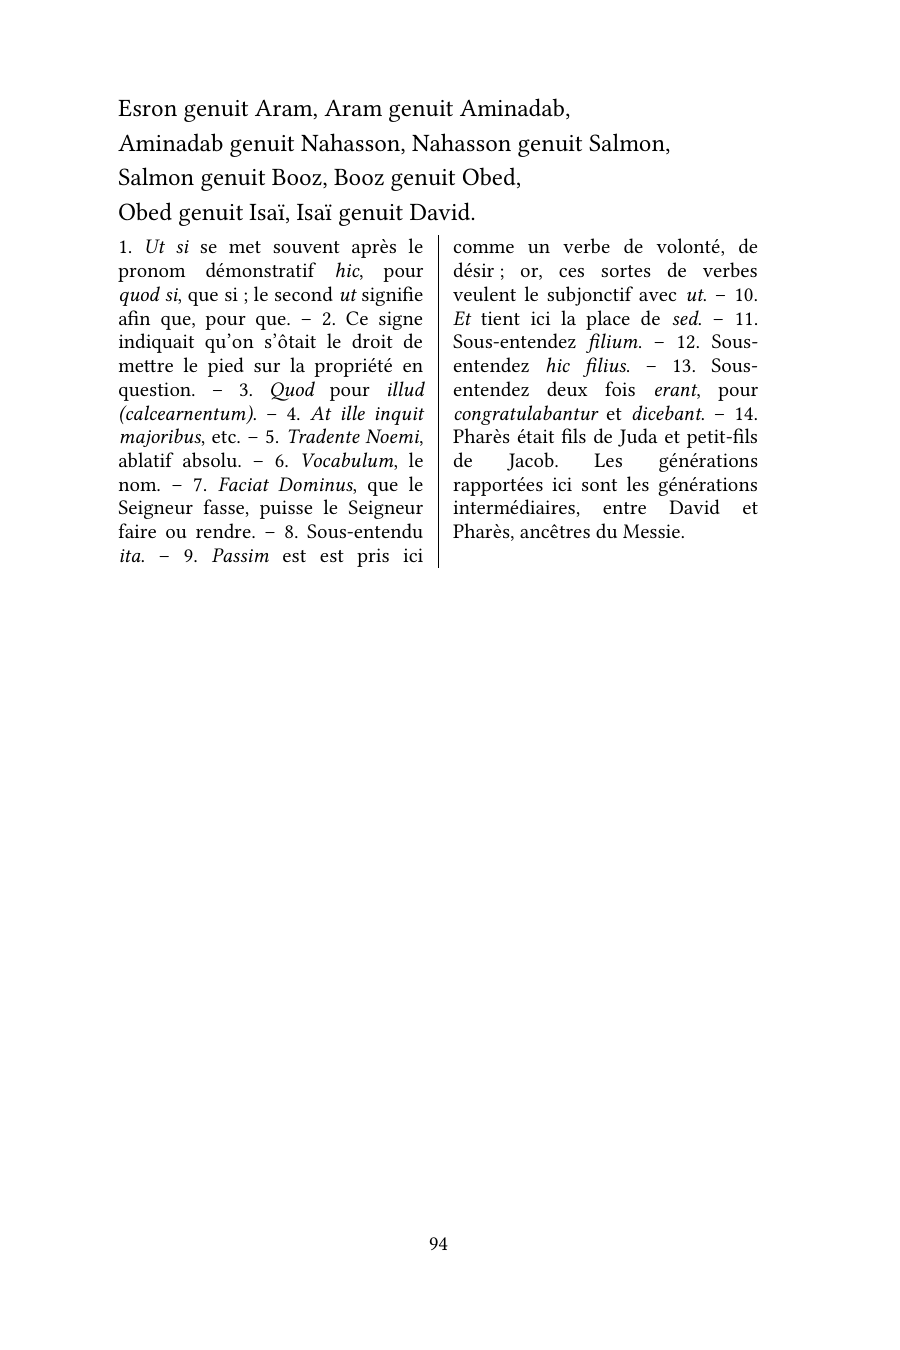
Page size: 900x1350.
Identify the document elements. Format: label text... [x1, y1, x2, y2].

text Salmon genuit Booz, Booz genuit Obed, [118, 163, 758, 192]
text comme un verbe de volonté, de désir ; or, ces sortes de verbes veulent le subjonctif avec ut. – 10. Et tient ici la place de sed. – 11. Sous-entendez filium. – 12. Sous-entendez hic filius. – 13. Sous-entendez deux fois erant, pour congratulabantur et dicebant. – 14. Pharès était fils de Juda et petit-fils de Jacob. Les générations rapportées ici sont les générations intermédiaires, entre David et Pharès, ancêtres du Messie. [453, 235, 758, 544]
text 1. Ut si se met souvent après le pronom démonstratif hic, pour quod si, que si ; le second ut signifie afin que, pour que. – 2. Ce signe indiquait qu’on s’ôtait le droit de mettre le pied sur la propriété en question. – 3. Quod pour illud (calcearnentum). – 4. At ille inquit majoribus, etc. – 5. Tradente Noemi, ablatif absolu. – 6. Vocabulum, le nom. – 7. Faciat Dominus, que le Seigneur fasse, puisse le Seigneur faire ou rendre. – 8. Sous-entendu ita. – 9. Passim est est pris ici [118, 235, 423, 567]
text Aminadab genuit Nahasson, Nahasson genuit Salmon, [118, 129, 758, 157]
text Esron genuit Aram, Aram genuit Aminadab, [118, 94, 758, 123]
text Obed genuit Isaï, Isaï genuit David. [118, 198, 758, 226]
